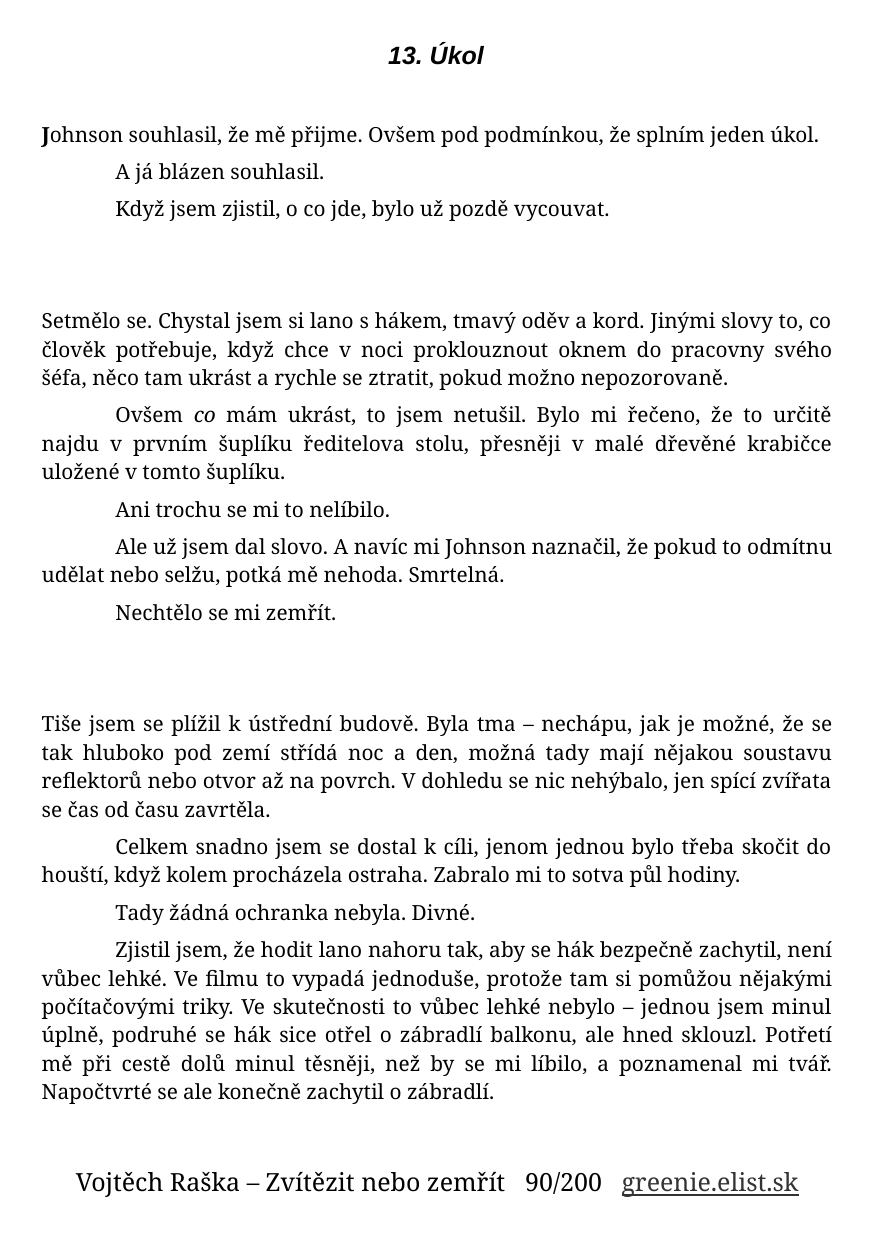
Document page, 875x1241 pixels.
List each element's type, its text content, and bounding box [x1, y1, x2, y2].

text Zjistil jsem, že hodit lano nahoru tak, aby se hák bezpečně zachytil, není vůbec lehké. Ve filmu to vypadá jednoduše, protože tam si pomůžou nějakými počítačovými triky. Ve skutečnosti to vůbec lehké nebylo – jednou jsem minul úplně, podruhé se hák sice otřel o zábradlí balkonu, ale hned sklouzl. Potřetí mě při cestě dolů minul těsněji, než by se mi líbilo, a poznamenal mi tvář. Napočtvrté se ale konečně zachytil o zábradlí. [41, 935, 833, 1106]
subtitle 13. Úkol [41, 41, 833, 70]
text Ale už jsem dal slovo. A navíc mi Johnson naznačil, že pokud to odmítnu udělat nebo selžu, potká mě nehoda. Smrtelná. [41, 532, 833, 589]
text A já blázen souhlasil. [41, 157, 833, 186]
text Ani trochu se mi to nelíbilo. [41, 495, 833, 523]
text Ovšem co mám ukrást, to jsem netušil. Bylo mi řečeno, že to určitě najdu v prvním šuplíku ředitelova stolu, přesněji v malé dřevěné krabičce uložené v tomto šuplíku. [41, 401, 833, 486]
text Když jsem zjistil, o co jde, bylo už pozdě vycouvat. [41, 194, 833, 223]
text Celkem snadno jsem se dostal k cíli, jenom jednou bylo třeba skočit do houští, když kolem procházela ostraha. Zabralo mi to sotva půl hodiny. [41, 832, 833, 889]
text Nechtělo se mi zemřít. [41, 598, 833, 626]
text Johnson souhlasil, že mě přijme. Ovšem pod podmínkou, že splním jeden úkol. [41, 120, 833, 148]
text Tady žádná ochranka nebyla. Divné. [41, 898, 833, 926]
text Setmělo se. Chystal jsem si lano s hákem, tmavý oděv a kord. Jinými slovy to, co člověk potřebuje, když chce v noci proklouznout oknem do pracovny svého šéfa, něco tam ukrást a rychle se ztratit, pokud možno nepozorovaně. [41, 306, 833, 392]
text Tiše jsem se plížil k ústřední budově. Byla tma – nechápu, jak je možné, že se tak hluboko pod zemí střídá noc a den, možná tady mají nějakou soustavu reflektorů nebo otvor až na povrch. V dohledu se nic nehýbalo, jen spící zvířata se čas od času zavrtěla. [41, 709, 833, 823]
